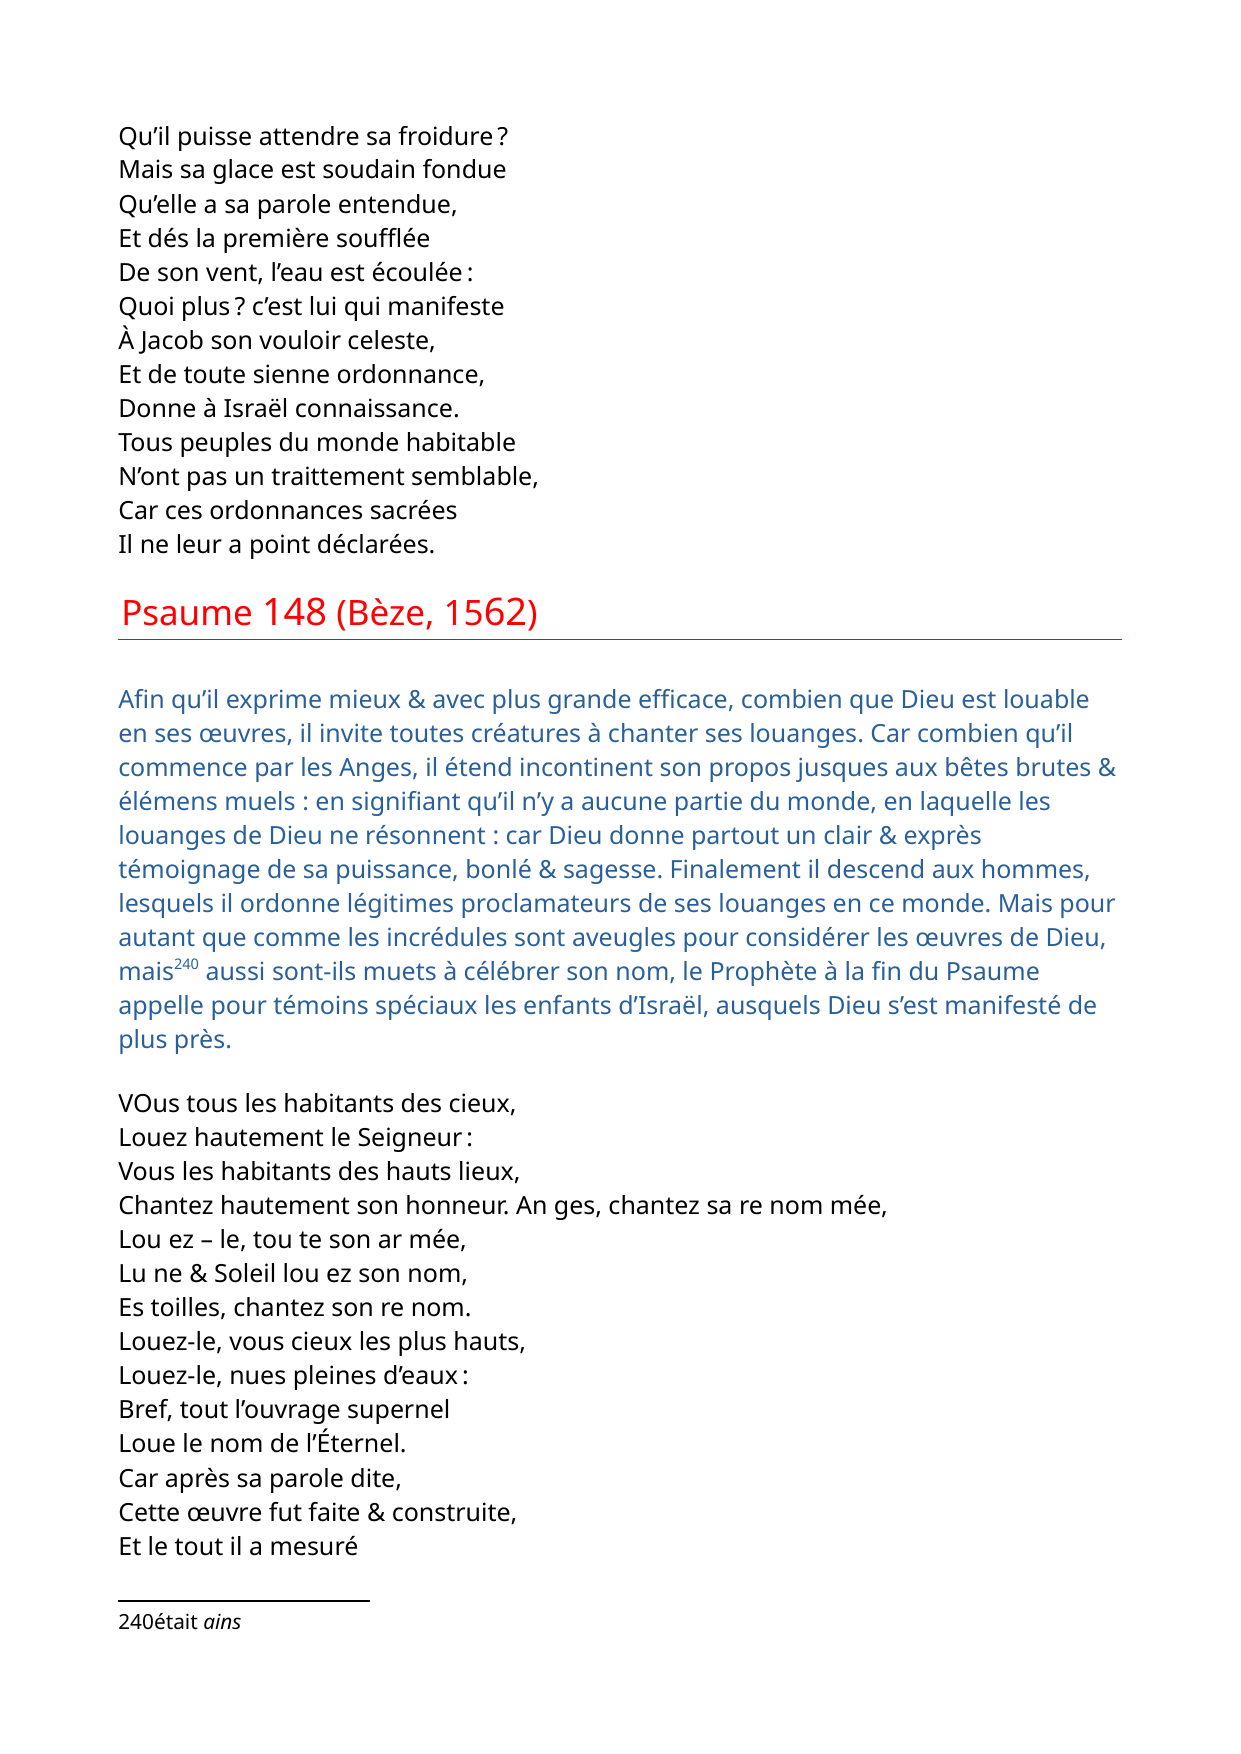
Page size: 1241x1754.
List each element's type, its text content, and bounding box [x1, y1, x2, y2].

text VOus tous les habitants des cieux, [118, 1086, 1122, 1119]
text Chantez hautement son honneur. An ges, chantez sa re nom mée, [118, 1188, 1122, 1222]
text Car après sa parole dite, [118, 1460, 1122, 1494]
text Vous les habitants des hauts lieux, [118, 1154, 1122, 1188]
text Louez hautement le Seigneur : [118, 1119, 1122, 1154]
text Bref, tout l’ouvrage supernel [118, 1392, 1122, 1426]
text Et le tout il a mesuré [118, 1528, 1122, 1562]
text De son vent, l’eau est écoulée : [118, 254, 1122, 288]
text Lou ez – le, tou te son ar mée, [118, 1222, 1122, 1256]
text Mais sa glace est soudain fondue [118, 152, 1122, 186]
text Qu’elle a sa parole entendue, [118, 186, 1122, 220]
text Cette œuvre fut faite & construite, [118, 1494, 1122, 1528]
text était ains [118, 1607, 1122, 1636]
subtitle Psaume 148 (Bèze, 1562) [118, 582, 1122, 639]
text À Jacob son vouloir celeste, [118, 322, 1122, 357]
text Loue le nom de l’Éternel. [118, 1426, 1122, 1460]
text Lu ne & Soleil lou ez son nom, [118, 1256, 1122, 1290]
text Et de toute sienne ordonnance, [118, 357, 1122, 391]
text Quoi plus ? c’est lui qui manifeste [118, 288, 1122, 322]
text Car ces ordonnances sacrées [118, 493, 1122, 527]
text Louez-le, nues pleines d’eaux : [118, 1358, 1122, 1392]
text Tous peuples du monde habitable [118, 425, 1122, 459]
text Donne à Israël connaissance. [118, 391, 1122, 425]
text N’ont pas un traittement semblable, [118, 459, 1122, 493]
text Afin qu’il exprime mieux & avec plus grande efficace, combien que Dieu est louable en ses œuvres, il invite toutes créatures à chanter ses louanges. Car combien qu’il commence par les Anges, il étend incontinent son propos jusques aux bêtes brutes & élémens muels : en signifiant qu’il n’y a aucune partie du monde, en laquelle les louanges de Dieu ne résonnent : car Dieu donne partout un clair & exprès témoignage de sa puissance, bonlé & sagesse. Finalement il descend aux hommes, lesquels il ordonne légitimes proclamateurs de ses louanges en ce monde. Mais pour autant que comme les incrédules sont aveugles pour considérer les œuvres de Dieu, mais aussi sont-ils muets à célébrer son nom, le Prophète à la fin du Psaume appelle pour témoins spéciaux les enfants d’Israël, ausquels Dieu s’est manifesté de plus près. [118, 681, 1122, 1056]
text Qu’il puisse attendre sa froidure ? [118, 118, 1122, 152]
text Es toilles, chantez son re nom. [118, 1290, 1122, 1324]
text Et dés la première soufflée [118, 220, 1122, 254]
text Il ne leur a point déclarées. [118, 527, 1122, 561]
text Louez-le, vous cieux les plus hauts, [118, 1324, 1122, 1358]
